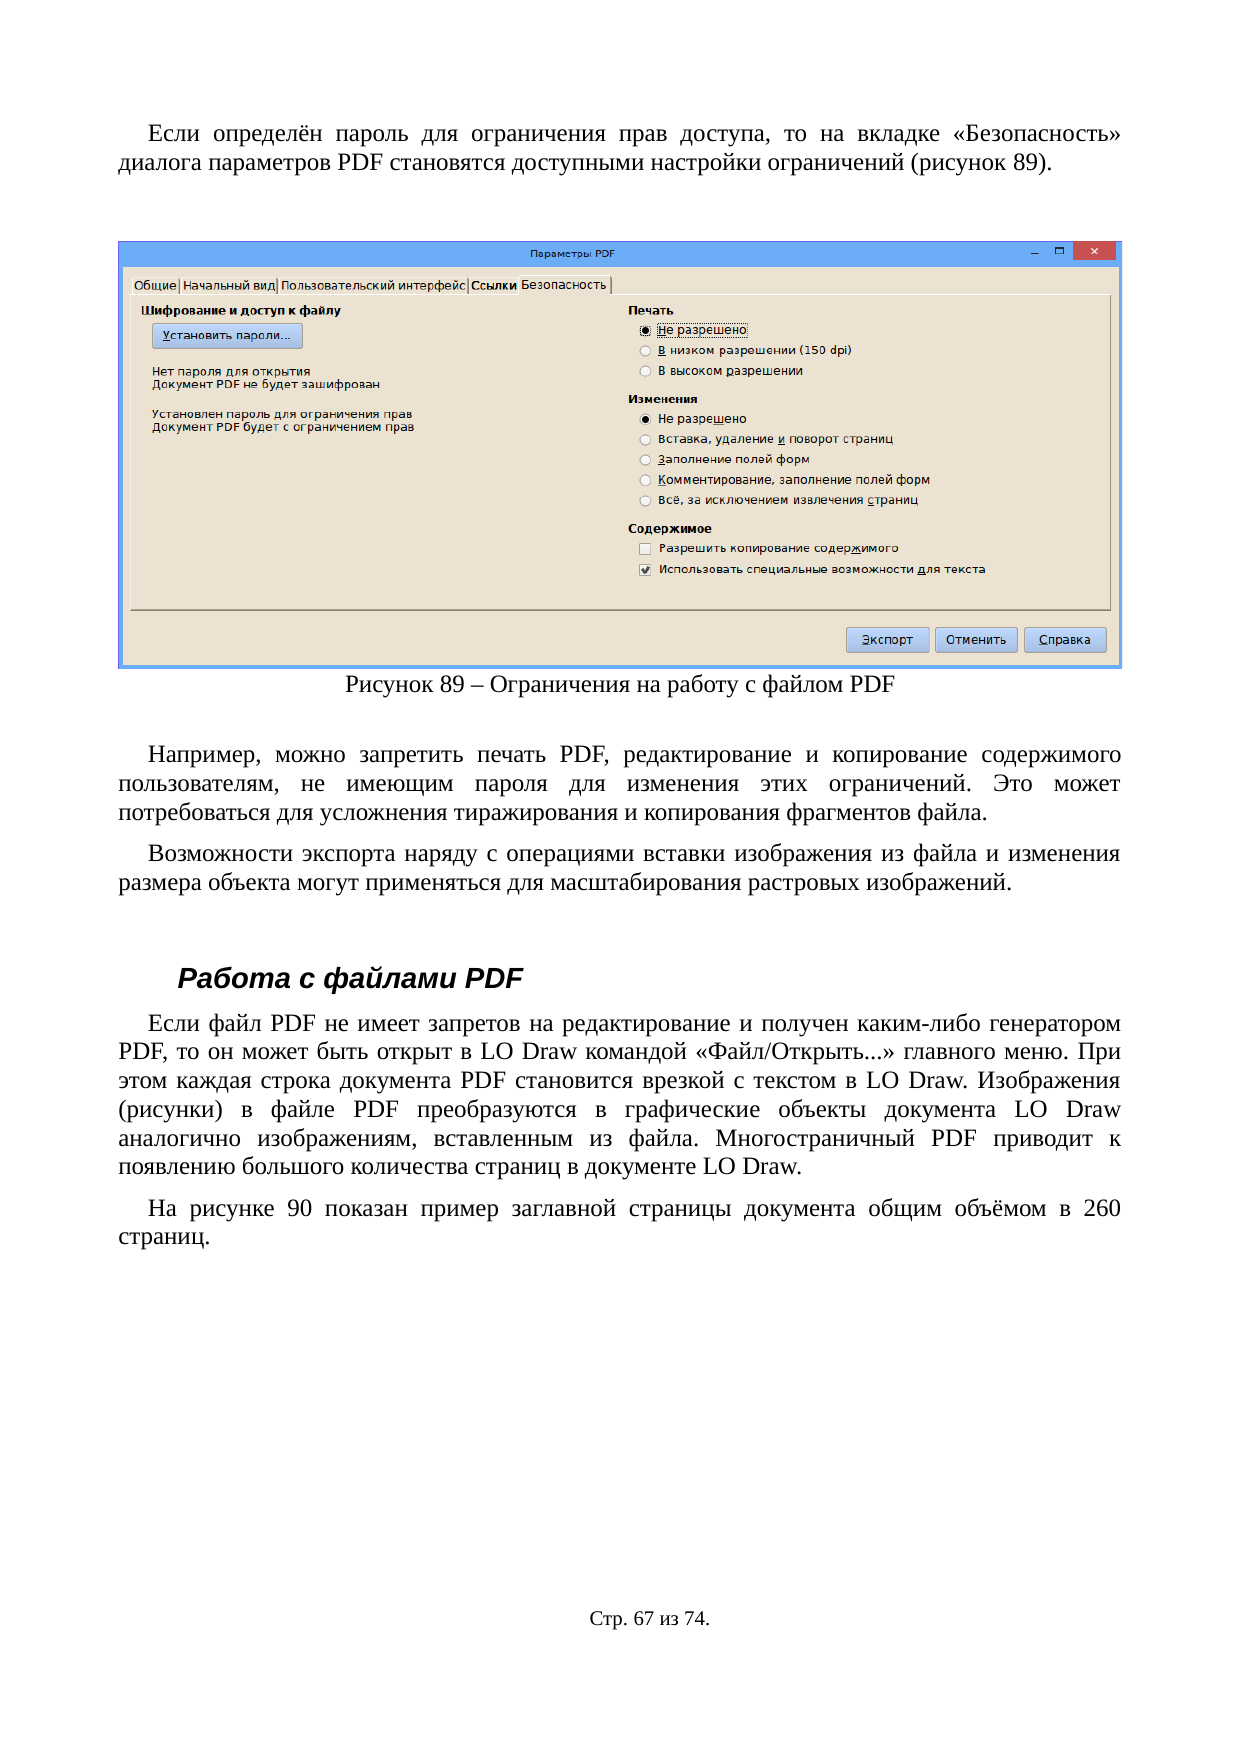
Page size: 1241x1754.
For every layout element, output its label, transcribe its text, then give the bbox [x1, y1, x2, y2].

text На рисунке 90 показан пример заглавной страницы документа общим объёмом в 260 страниц. [118, 1193, 1122, 1250]
text Например, можно запретить печать PDF, редактирование и копирование содержимого пользователям, не имеющим пароля для изменения этих ограничений. Это может потребоваться для усложнения тиражирования и копирования фрагментов файла. [118, 739, 1122, 825]
text Возможности экспорта наряду с операциями вставки изображения из файла и изменения размера объекта могут применяться для масштабирования растровых изображений. [118, 838, 1122, 895]
text Если определён пароль для ограничения прав доступа, то на вкладке «Безопасность» диалога параметров PDF становятся доступными настройки ограничений (рисунок 89). [118, 118, 1122, 176]
subtitle Работа с файлами PDF [118, 962, 1122, 995]
picture [118, 241, 1123, 669]
text Рисунок 89 – Ограничения на работу с файлом PDF [118, 669, 1122, 698]
text Если файл PDF не имеет запретов на редактирование и получен каким-либо генератором PDF, то он может быть открыт в LO Draw командой «Файл/Открыть...» главного меню. При этом каждая строка документа PDF становится врезкой с текстом в LO Draw. Изображения (рисунки) в файле PDF преобразуются в графические объекты документа LO Draw аналогично изображениям, вставленным из файла. Многостраничный PDF приводит к появлению большого количества страниц в документе LO Draw. [118, 1008, 1122, 1180]
